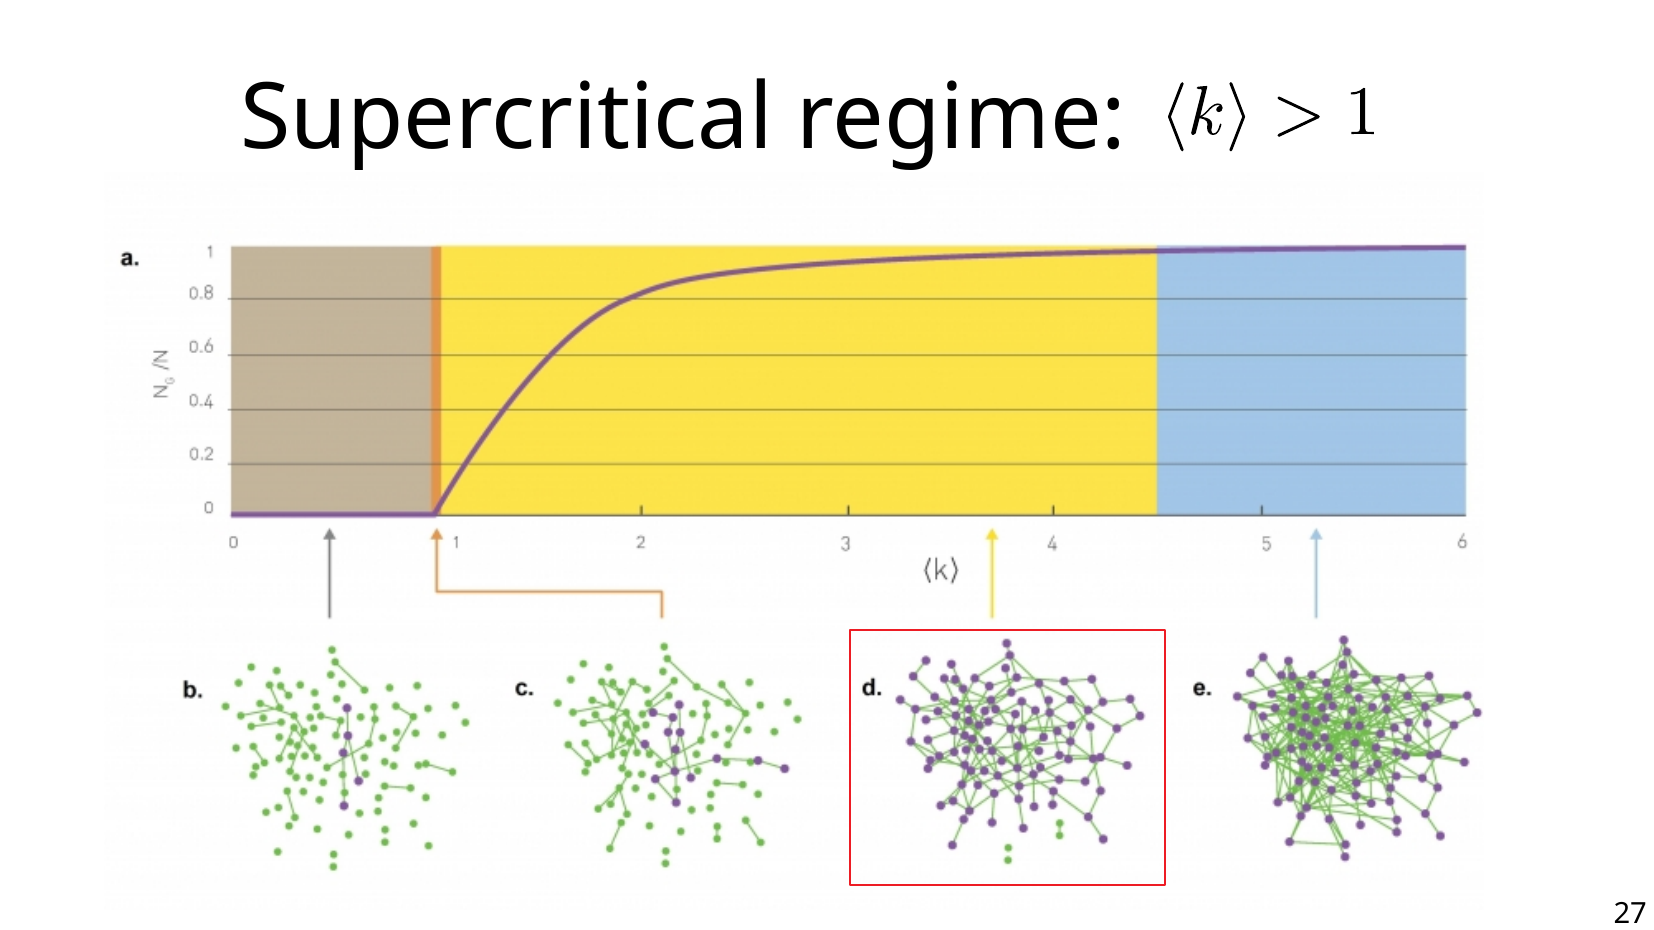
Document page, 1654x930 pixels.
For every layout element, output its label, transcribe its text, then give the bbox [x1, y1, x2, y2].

picture [104, 171, 1484, 910]
text_box [1160, 82, 1380, 152]
title Supercritical regime: [82, 1, 1571, 225]
